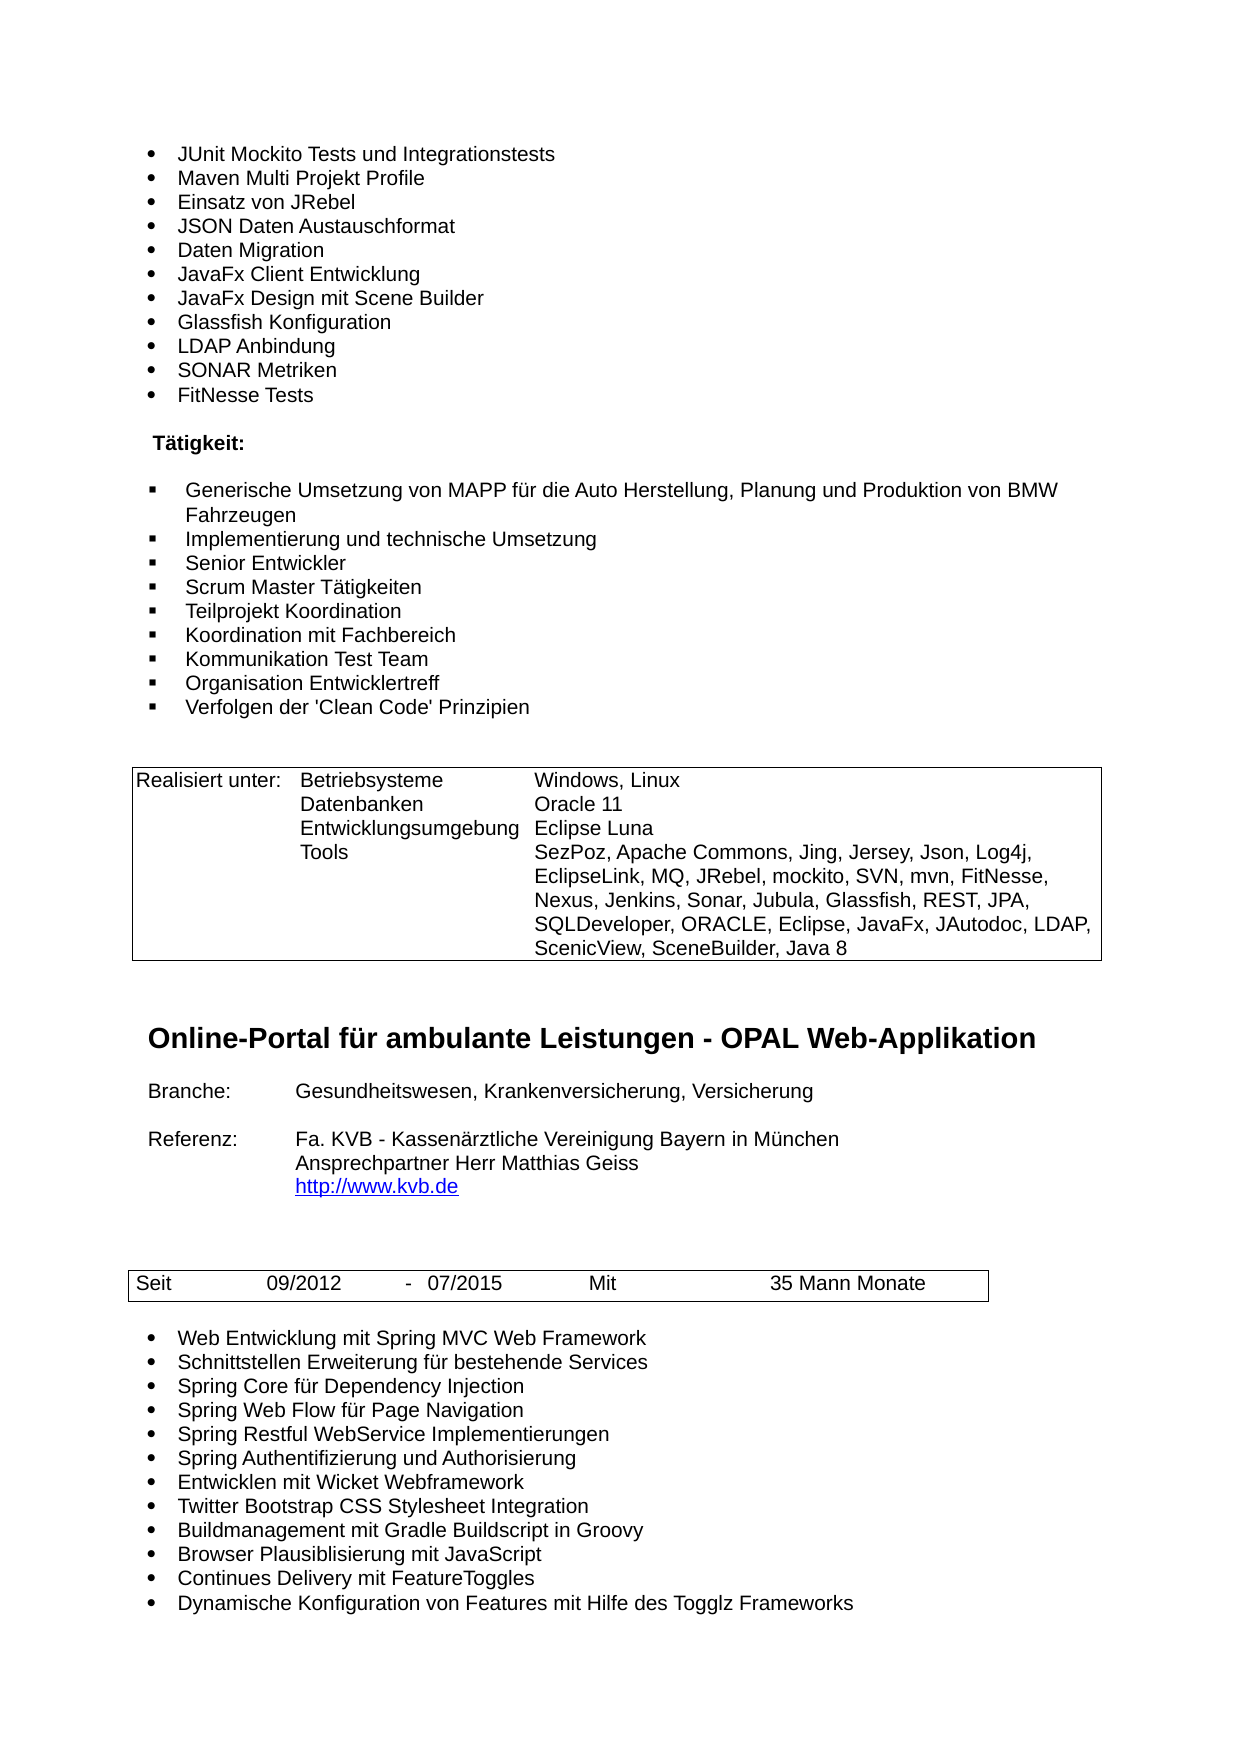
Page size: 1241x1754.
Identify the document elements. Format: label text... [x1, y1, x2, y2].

text Referenz: Fa. KVB - Kassenärztliche Vereinigung Bayern in München [148, 1126, 1110, 1150]
list Koordination mit Fachbereich [148, 623, 1110, 647]
table_header Seit [129, 1271, 259, 1301]
table_header 09/2012 [259, 1271, 398, 1301]
list LDAP Anbindung [148, 334, 1110, 358]
list Spring Restful WebService Implementierungen [148, 1422, 1110, 1446]
table_header Realisiert unter: [133, 768, 297, 816]
list Schnittstellen Erweiterung für bestehende Services [148, 1350, 1110, 1374]
list Kommunikation Test Team [148, 647, 1110, 671]
list FitNesse Tests [148, 382, 1110, 406]
list Spring Web Flow für Page Navigation [148, 1398, 1110, 1422]
list Buildmanagement mit Gradle Buildscript in Groovy [148, 1518, 1110, 1542]
list Glassfish Konfiguration [148, 310, 1110, 334]
list Scrum Master Tätigkeiten [148, 574, 1110, 598]
list Web Entwicklung mit Spring MVC Web Framework [148, 1326, 1110, 1350]
list Spring Core für Dependency Injection [148, 1374, 1110, 1398]
table_header 35 Mann Monate [763, 1271, 988, 1301]
list Browser Plausiblisierung mit JavaScript [148, 1542, 1110, 1566]
list Senior Entwickler [148, 550, 1110, 574]
table_header Windows, Linux Oracle 11 [531, 768, 1101, 816]
list Teilprojekt Koordination [148, 598, 1110, 623]
list Implementierung und technische Umsetzung [148, 526, 1110, 550]
table_cell Entwicklungsumgebung Tools [297, 816, 531, 959]
list JavaFx Design mit Scene Builder [148, 286, 1110, 310]
text http://www.kvb.de [221, 1174, 1110, 1198]
list Generische Umsetzung von MAPP für die Auto Herstellung, Planung und Produktion von BMW Fahrzeugen [148, 478, 1110, 526]
list Daten Migration [148, 238, 1110, 262]
list JSON Daten Austauschformat [148, 214, 1110, 238]
table_header Betriebsysteme Datenbanken [297, 768, 531, 816]
table_cell [133, 816, 297, 959]
list Twitter Bootstrap CSS Stylesheet Integration [148, 1494, 1110, 1518]
text Tätigkeit: [152, 430, 1110, 454]
list Spring Authentifizierung und Authorisierung [148, 1446, 1110, 1470]
list Dynamische Konfiguration von Features mit Hilfe des Togglz Frameworks [148, 1590, 1110, 1614]
table_cell Eclipse Luna SezPoz, Apache Commons, Jing, Jersey, Json, Log4j, EclipseLink, MQ, JRebel, mockito, SVN, mvn, FitNesse, Nexus, Jenkins, Sonar, Jubula, Glassfish, REST, JPA, SQLDeveloper, ORACLE, Eclipse, JavaFx, JAutodoc, LDAP, ScenicView, SceneBuilder, Java 8 [531, 816, 1101, 959]
table_header 07/2015 [420, 1271, 581, 1301]
text Ansprechpartner Herr Matthias Geiss [148, 1150, 1110, 1174]
list Verfolgen der 'Clean Code' Prinzipien [148, 695, 1110, 719]
table_header - [398, 1271, 420, 1301]
text Branche: Gesundheitswesen, Krankenversicherung, Versicherung [148, 1078, 1110, 1102]
table_header Mit [581, 1271, 762, 1301]
list JavaFx Client Entwicklung [148, 262, 1110, 286]
list Organisation Entwicklertreff [148, 671, 1110, 695]
list Entwicklen mit Wicket Webframework [148, 1470, 1110, 1494]
list Continues Delivery mit FeatureToggles [148, 1566, 1110, 1590]
list Maven Multi Projekt Profile [148, 166, 1110, 190]
subtitle Online-Portal für ambulante Leistungen - OPAL Web-Applikation [148, 1021, 1110, 1054]
list Einsatz von JRebel [148, 190, 1110, 214]
list SONAR Metriken [148, 358, 1110, 382]
list JUnit Mockito Tests und Integrationstests [148, 142, 1110, 166]
